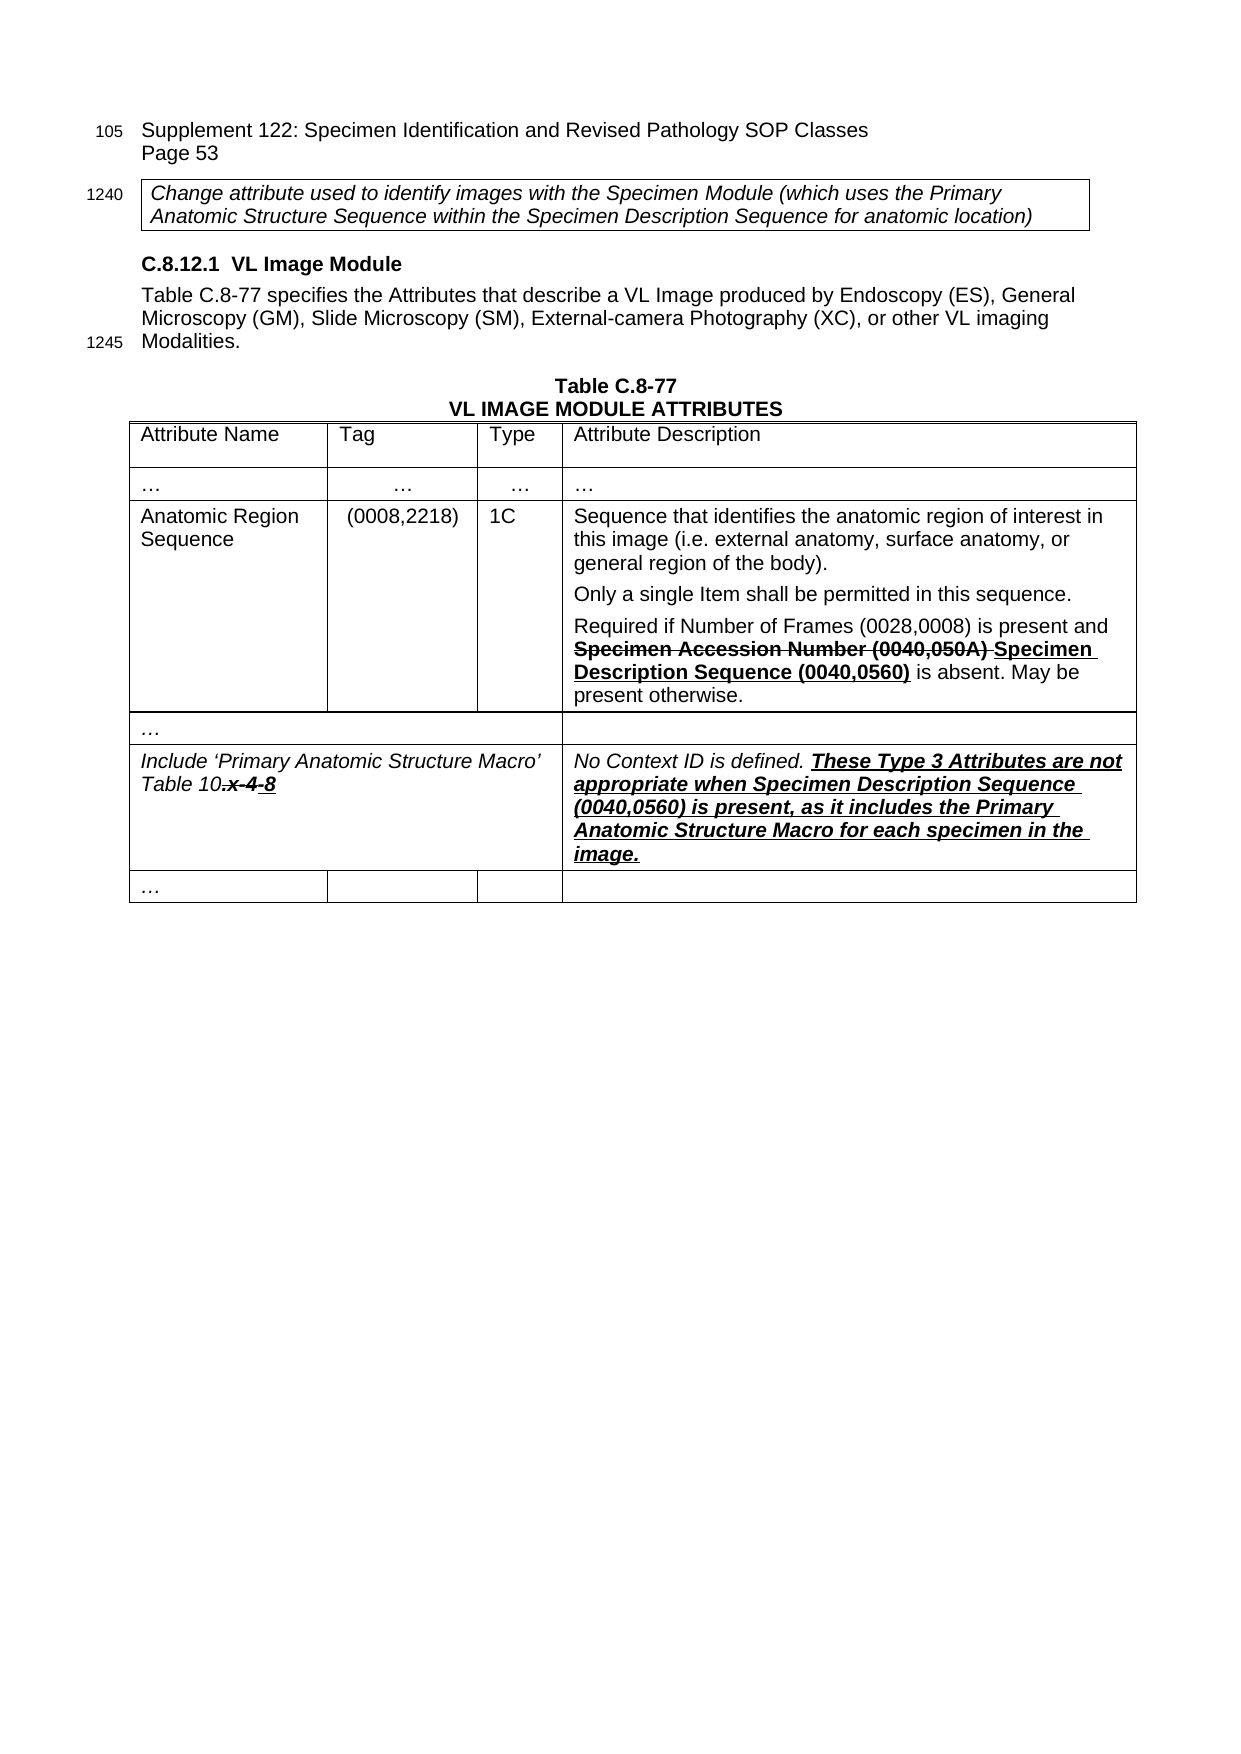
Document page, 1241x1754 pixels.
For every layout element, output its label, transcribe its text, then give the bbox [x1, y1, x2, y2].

table_cell … [130, 713, 562, 744]
table_cell … [328, 468, 477, 499]
table_header Attribute Description [563, 424, 1136, 467]
table_cell … [130, 468, 327, 499]
table_cell 1C [478, 501, 562, 711]
subtitle C.8.12.1 VL Image Module [141, 252, 1090, 275]
table_cell [478, 871, 562, 902]
table_cell … [130, 871, 327, 902]
table_cell Include ‘Primary Anatomic Structure Macro’ Table 10.x-4-8 [130, 745, 562, 869]
table_header Tag [328, 424, 477, 467]
table_cell (0008,2218) [328, 501, 477, 711]
table_cell Sequence that identifies the anatomic region of interest in this image (i.e. external anatomy, surface anatomy, or general region of the body). Only a single Item shall be permitted in this sequence. Required if Number of Frames (0028,0008) is present and Specimen Accession Number (0040,050A) Specimen Description Sequence (0040,0560) is absent. May be present otherwise. [563, 501, 1136, 711]
table_cell Anatomic Region Sequence [130, 501, 327, 711]
title Table C.8-77 VL IMAGE MODULE ATTRIBUTES [141, 374, 1091, 421]
table_cell … [478, 468, 562, 499]
table_cell No Context ID is defined. These Type 3 Attributes are not appropriate when Specimen Description Sequence (0040,0560) is present, as it includes the Primary Anatomic Structure Macro for each specimen in the image. [563, 745, 1136, 869]
table_cell [563, 871, 1136, 902]
table_header Type [478, 424, 562, 467]
table_cell … [563, 468, 1136, 499]
table_cell [563, 713, 1136, 744]
text Change attribute used to identify images with the Specimen Module (which uses the Primary Anatomic Structure Sequence within the Specimen Description Sequence for anatomic location) [142, 180, 1089, 230]
text Table C.8-77 specifies the Attributes that describe a VL Image produced by Endoscopy (ES), General Microscopy (GM), Slide Microscopy (SM), External-camera Photography (XC), or other VL imaging Modalities. [141, 284, 1090, 353]
table_header Attribute Name [130, 424, 327, 467]
table_cell [328, 871, 477, 902]
